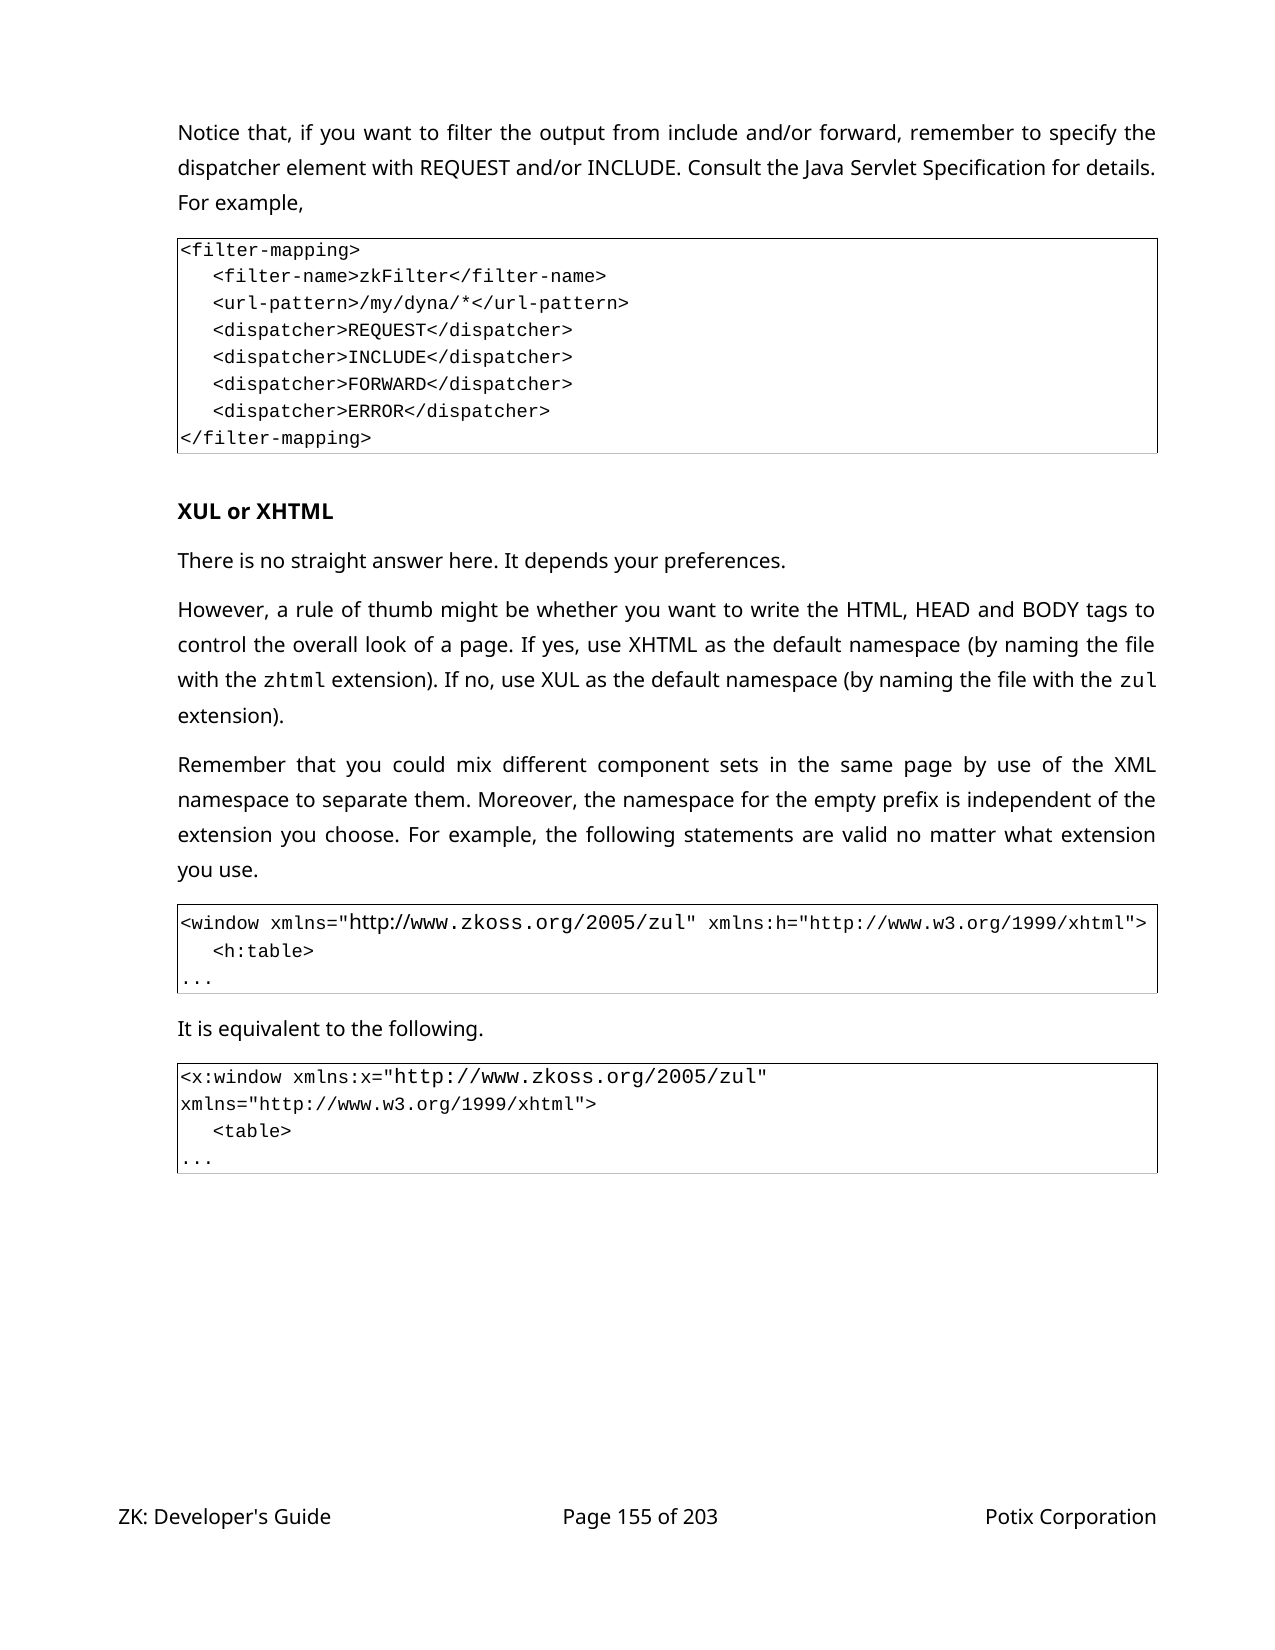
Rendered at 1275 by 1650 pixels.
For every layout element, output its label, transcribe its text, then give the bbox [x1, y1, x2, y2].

text However, a rule of thumb might be whether you want to write the HTML, HEAD and BODY tags to control the overall look of a page. If yes, use XHTML as the default namespace (by naming the file with the zhtml extension). If no, use XUL as the default namespace (by naming the file with the zul extension). [177, 595, 1157, 729]
text <dispatcher>INCLUDE</dispatcher> [178, 345, 1157, 369]
text It is equivalent to the following. [177, 1014, 1157, 1042]
subtitle XUL or XHTML [177, 496, 1157, 526]
text There is no straight answer here. It depends your preferences. [177, 546, 1157, 574]
text <dispatcher>REQUEST</dispatcher> [178, 318, 1157, 342]
text <dispatcher>ERROR</dispatcher> </filter-mapping> [178, 399, 1157, 453]
text <window xmlns="http://www.zkoss.org/2005/zul" xmlns:h="http://www.w3.org/1999/xhtml"> [178, 905, 1157, 936]
text Notice that, if you want to filter the output from include and/or forward, remember to specify the dispatcher element with REQUEST and/or INCLUDE. Consult the Java Servlet Specification for details. For example, [177, 118, 1157, 217]
text <dispatcher>FORWARD</dispatcher> [178, 372, 1157, 396]
text <filter-mapping> <filter-name>zkFilter</filter-name> <url-pattern>/my/dyna/*</url-pattern> [178, 239, 1157, 315]
text <h:table> [178, 939, 1157, 963]
text ... [178, 1146, 1157, 1173]
text <table> [178, 1119, 1157, 1143]
text <x:window xmlns:x="http://www.zkoss.org/2005/zul" xmlns="http://www.w3.org/1999/xhtml"> [178, 1064, 1157, 1116]
text ... [178, 966, 1157, 993]
text Remember that you could mix different component sets in the same page by use of the XML namespace to separate them. Moreover, the namespace for the empty prefix is independent of the extension you choose. For example, the following statements are valid no matter what extension you use. [177, 750, 1157, 884]
